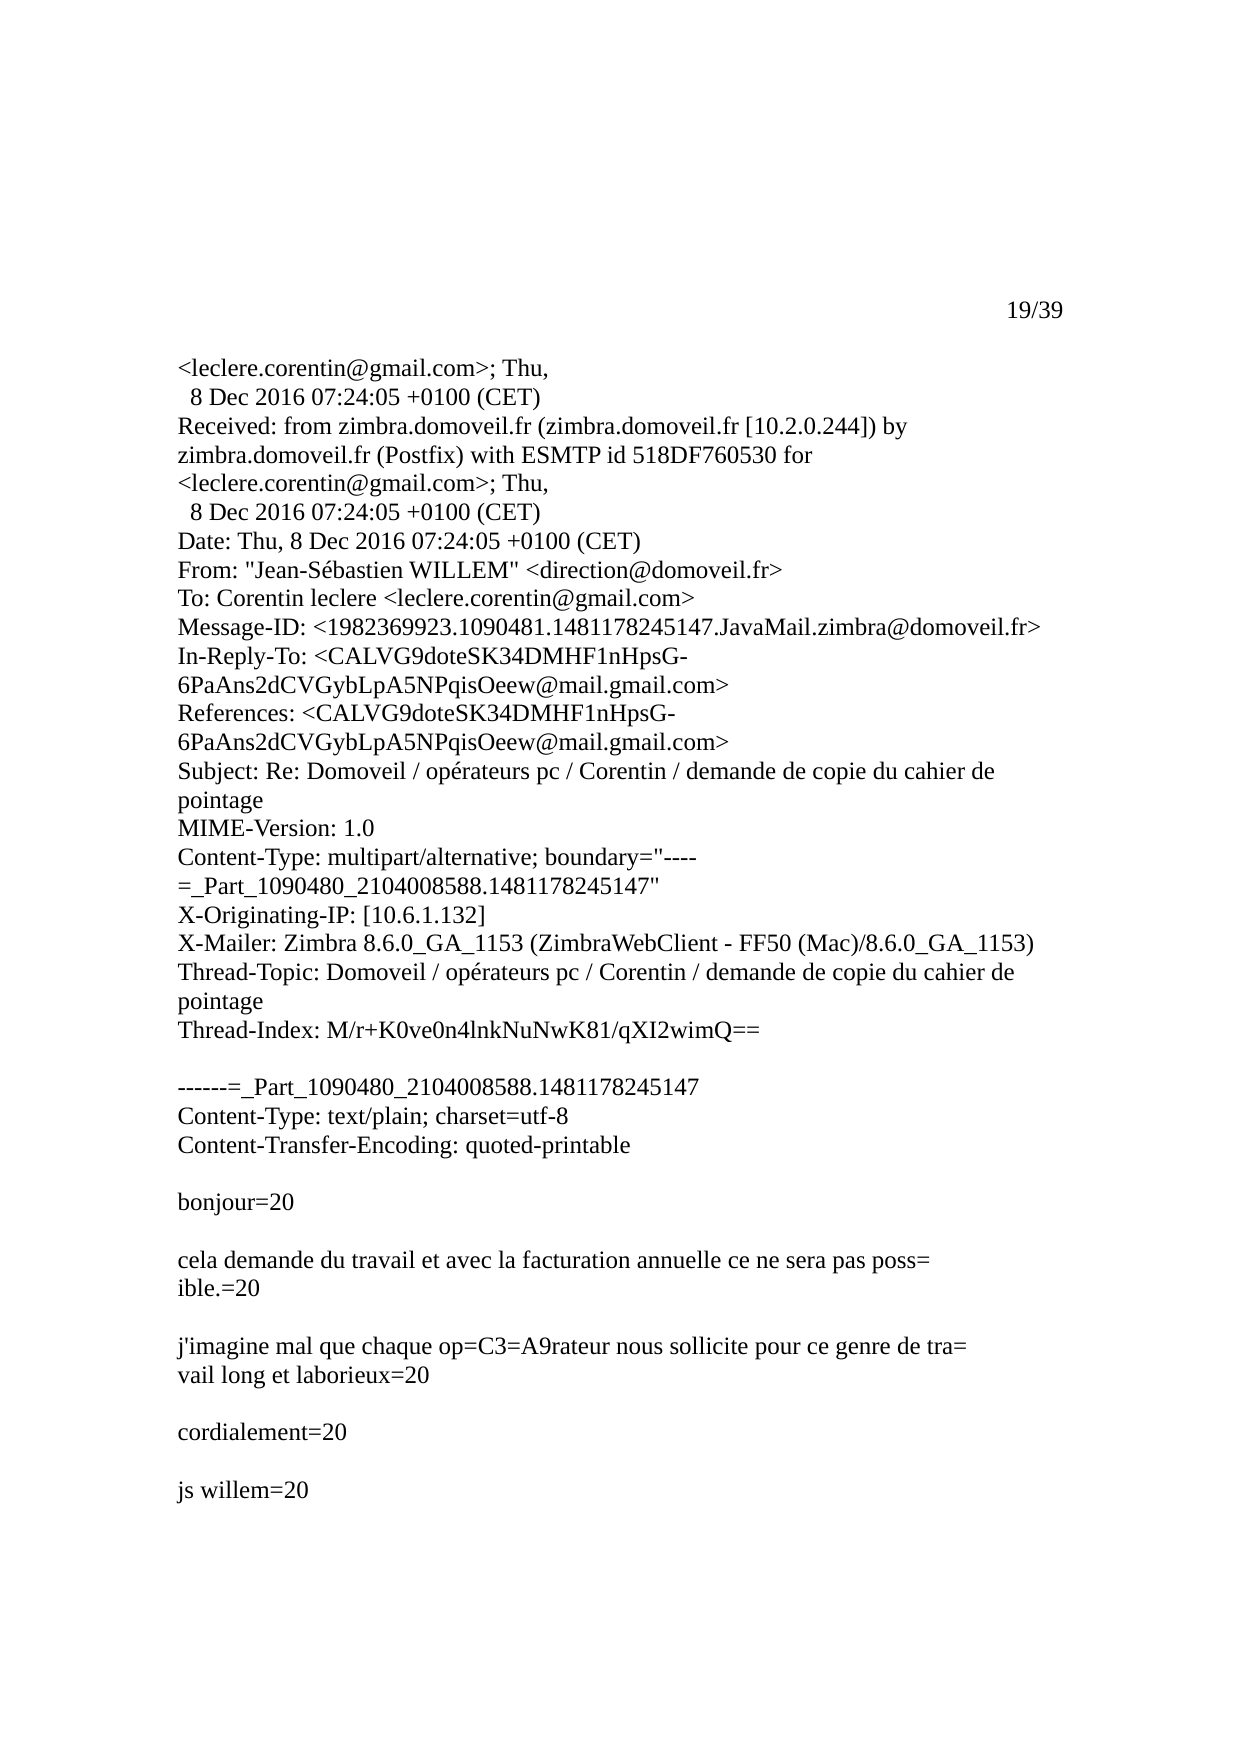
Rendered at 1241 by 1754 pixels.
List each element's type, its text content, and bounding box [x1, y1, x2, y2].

text To: Corentin leclere <leclere.corentin@gmail.com> [177, 583, 1063, 612]
text 8 Dec 2016 07:24:05 +0100 (CET) [177, 497, 1063, 526]
text Received: from zimbra.domoveil.fr (zimbra.domoveil.fr [10.2.0.244]) by zimbra.domoveil.fr (Postfix) with ESMTP id 518DF760530 for <leclere.corentin@gmail.com>; Thu, [177, 411, 1063, 497]
text 8 Dec 2016 07:24:05 +0100 (CET) [177, 382, 1063, 411]
text Message-ID: <1982369923.1090481.1481178245147.JavaMail.zimbra@domoveil.fr> [177, 612, 1063, 641]
text cordialement=20 [177, 1417, 1063, 1446]
text Content-Transfer-Encoding: quoted-printable [177, 1130, 1063, 1158]
text X-Mailer: Zimbra 8.6.0_GA_1153 (ZimbraWebClient - FF50 (Mac)/8.6.0_GA_1153) [177, 928, 1063, 957]
text vail long et laborieux=20 [177, 1360, 1063, 1388]
text ------=_Part_1090480_2104008588.1481178245147 [177, 1072, 1063, 1101]
text cela demande du travail et avec la facturation annuelle ce ne sera pas poss= [177, 1245, 1063, 1273]
text js willem=20 [177, 1475, 1063, 1503]
text <leclere.corentin@gmail.com>; Thu, [177, 353, 1063, 382]
text ible.=20 [177, 1273, 1063, 1302]
text j'imagine mal que chaque op=C3=A9rateur nous sollicite pour ce genre de tra= [177, 1331, 1063, 1360]
text Subject: Re: Domoveil / opérateurs pc / Corentin / demande de copie du cahier de pointage [177, 756, 1063, 813]
text Date: Thu, 8 Dec 2016 07:24:05 +0100 (CET) [177, 526, 1063, 555]
text In-Reply-To: <CALVG9doteSK34DMHF1nHpsG-6PaAns2dCVGybLpA5NPqisOeew@mail.gmail.com> [177, 641, 1063, 698]
text X-Originating-IP: [10.6.1.132] [177, 900, 1063, 928]
text Content-Type: text/plain; charset=utf-8 [177, 1101, 1063, 1130]
text Thread-Topic: Domoveil / opérateurs pc / Corentin / demande de copie du cahier de pointage [177, 957, 1063, 1015]
text Thread-Index: M/r+K0ve0n4lnkNuNwK81/qXI2wimQ== [177, 1015, 1063, 1043]
text bonjour=20 [177, 1187, 1063, 1216]
text Content-Type: multipart/alternative; boundary="----=_Part_1090480_2104008588.1481178245147" [177, 842, 1063, 900]
text From: "Jean-Sébastien WILLEM" <direction@domoveil.fr> [177, 555, 1063, 583]
text MIME-Version: 1.0 [177, 813, 1063, 842]
text References: <CALVG9doteSK34DMHF1nHpsG-6PaAns2dCVGybLpA5NPqisOeew@mail.gmail.com> [177, 698, 1063, 756]
